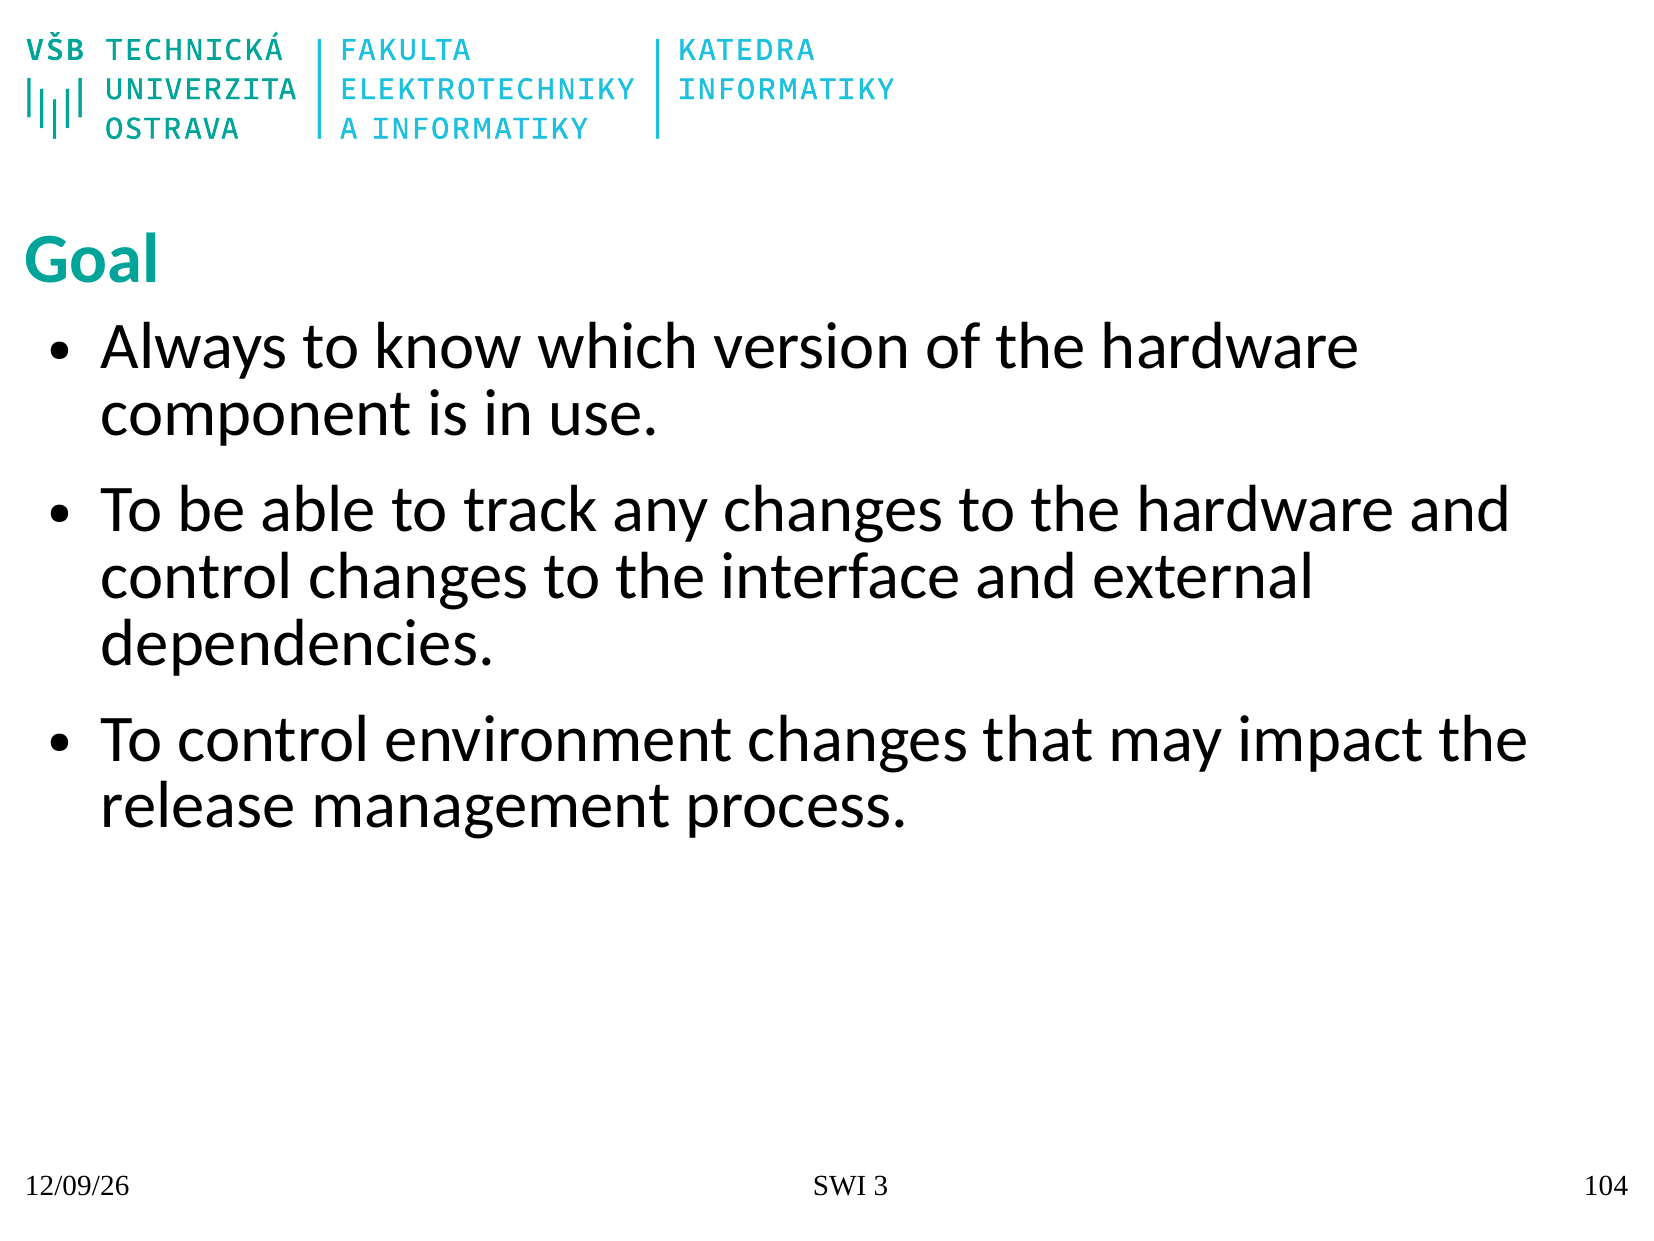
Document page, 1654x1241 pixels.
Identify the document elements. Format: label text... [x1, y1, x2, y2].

title Goal [24, 169, 1629, 300]
picture [26, 31, 894, 139]
list Always to know which version of the hardware component is in use. To be able to track any changes to the hardware and control changes to the interface and external dependencies. To control environment changes that may impact the release management process. [30, 318, 1629, 1146]
